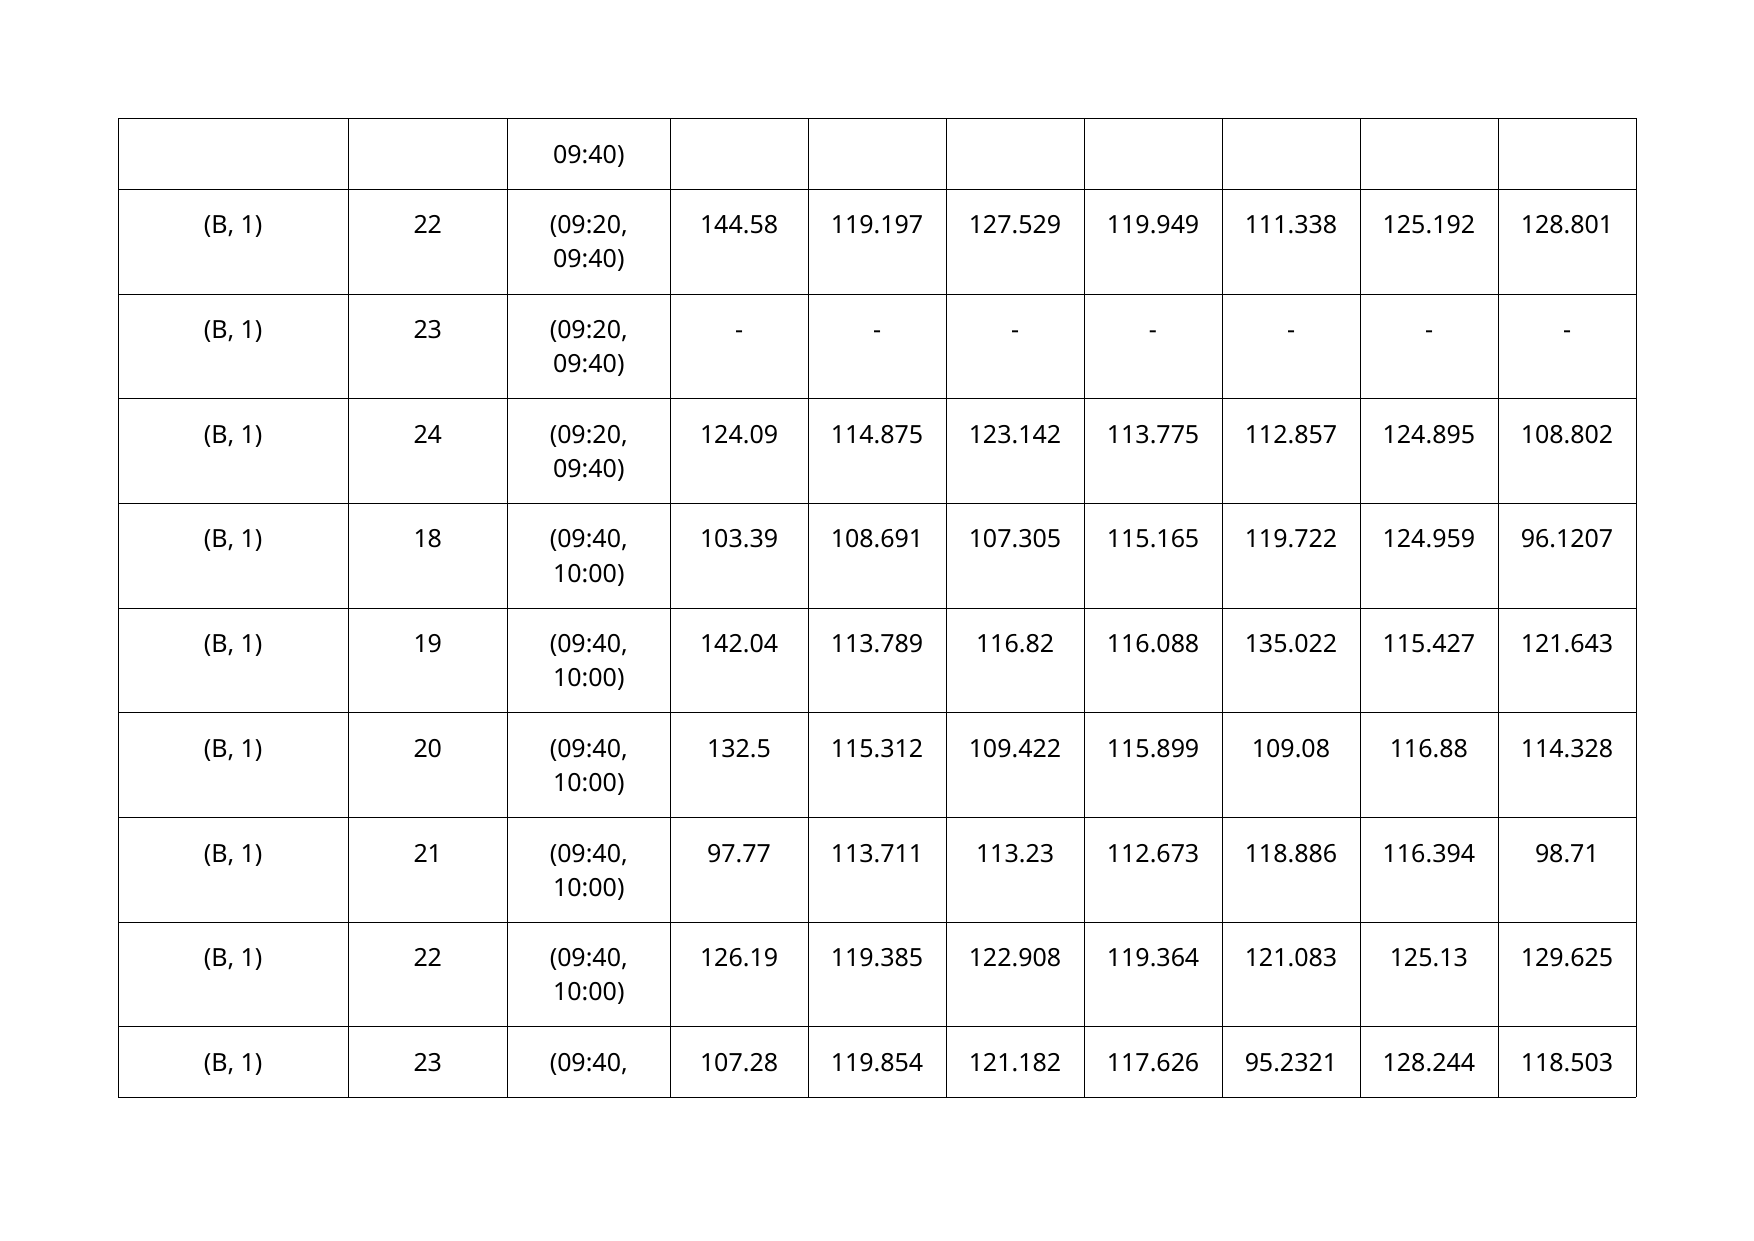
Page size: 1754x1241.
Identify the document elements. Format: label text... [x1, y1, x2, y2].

table_cell - [1085, 295, 1222, 398]
table_cell 115.312 [809, 713, 946, 817]
table_cell [119, 119, 348, 189]
table_cell 109.08 [1223, 713, 1360, 817]
table_cell 116.394 [1361, 818, 1498, 922]
table_cell (09:20, 09:40) [508, 399, 670, 503]
table_cell 119.722 [1223, 504, 1360, 607]
table_cell 22 [349, 190, 507, 293]
table_cell (B, 1) [119, 504, 348, 607]
table_cell 115.427 [1361, 609, 1498, 712]
table_cell (B, 1) [119, 713, 348, 817]
table_cell 21 [349, 818, 507, 922]
table_cell 123.142 [947, 399, 1084, 503]
table_cell 112.857 [1223, 399, 1360, 503]
table_cell (B, 1) [119, 295, 348, 398]
table_cell 109.422 [947, 713, 1084, 817]
table_cell 124.895 [1361, 399, 1498, 503]
table_cell 103.39 [671, 504, 808, 607]
table_cell 128.244 [1361, 1027, 1498, 1097]
table_cell (B, 1) [119, 609, 348, 712]
table_cell [349, 119, 507, 189]
table_cell 114.875 [809, 399, 946, 503]
table_cell 113.789 [809, 609, 946, 712]
table_cell 116.88 [1361, 713, 1498, 817]
table_cell 118.503 [1499, 1027, 1636, 1097]
table_cell 97.77 [671, 818, 808, 922]
table_cell 115.165 [1085, 504, 1222, 607]
table_cell 98.71 [1499, 818, 1636, 922]
table_cell 126.19 [671, 923, 808, 1026]
table_cell 108.802 [1499, 399, 1636, 503]
table_cell 95.2321 [1223, 1027, 1360, 1097]
table_cell 113.711 [809, 818, 946, 922]
table_cell (09:40, 10:00) [508, 713, 670, 817]
table_cell 121.182 [947, 1027, 1084, 1097]
table_cell (B, 1) [119, 399, 348, 503]
table_cell [947, 119, 1084, 189]
table_cell 111.338 [1223, 190, 1360, 293]
table_cell - [947, 295, 1084, 398]
table_cell 125.192 [1361, 190, 1498, 293]
table_cell - [1499, 295, 1636, 398]
table_cell 112.673 [1085, 818, 1222, 922]
table_cell - [671, 295, 808, 398]
table_cell [1361, 119, 1498, 189]
table_cell 20 [349, 713, 507, 817]
table_cell [1085, 119, 1222, 189]
table_cell - [1361, 295, 1498, 398]
table_cell 121.083 [1223, 923, 1360, 1026]
table_cell 09:40) [508, 119, 670, 189]
table_cell 119.197 [809, 190, 946, 293]
table_cell (09:20, 09:40) [508, 295, 670, 398]
table_cell [1223, 119, 1360, 189]
table_cell 23 [349, 1027, 507, 1097]
table_cell [1499, 119, 1636, 189]
table_cell (B, 1) [119, 190, 348, 293]
table_cell (B, 1) [119, 923, 348, 1026]
table_cell 96.1207 [1499, 504, 1636, 607]
table_cell [671, 119, 808, 189]
table_cell (09:20, 09:40) [508, 190, 670, 293]
table_cell 116.82 [947, 609, 1084, 712]
table_cell [809, 119, 946, 189]
table_cell 108.691 [809, 504, 946, 607]
table_cell 119.364 [1085, 923, 1222, 1026]
table_cell 19 [349, 609, 507, 712]
table_cell 135.022 [1223, 609, 1360, 712]
table_cell - [1223, 295, 1360, 398]
table_cell 124.959 [1361, 504, 1498, 607]
table_cell 124.09 [671, 399, 808, 503]
table_cell 107.28 [671, 1027, 808, 1097]
table_cell 129.625 [1499, 923, 1636, 1026]
table_cell 116.088 [1085, 609, 1222, 712]
table_cell 128.801 [1499, 190, 1636, 293]
table_cell (B, 1) [119, 818, 348, 922]
table_cell (B, 1) [119, 1027, 348, 1097]
table_cell 144.58 [671, 190, 808, 293]
table_cell 119.854 [809, 1027, 946, 1097]
table_cell 132.5 [671, 713, 808, 817]
table_cell 24 [349, 399, 507, 503]
table_cell 117.626 [1085, 1027, 1222, 1097]
table_cell 125.13 [1361, 923, 1498, 1026]
table_cell (09:40, 10:00) [508, 504, 670, 607]
table_cell 119.949 [1085, 190, 1222, 293]
table_cell (09:40, 10:00) [508, 818, 670, 922]
table_cell 142.04 [671, 609, 808, 712]
table_cell 114.328 [1499, 713, 1636, 817]
table_cell 22 [349, 923, 507, 1026]
table_cell 127.529 [947, 190, 1084, 293]
table_cell - [809, 295, 946, 398]
table_cell 115.899 [1085, 713, 1222, 817]
table_cell 107.305 [947, 504, 1084, 607]
table_cell 18 [349, 504, 507, 607]
table_cell (09:40, [508, 1027, 670, 1097]
table_cell 113.23 [947, 818, 1084, 922]
table_cell 121.643 [1499, 609, 1636, 712]
table_cell (09:40, 10:00) [508, 609, 670, 712]
table_cell 113.775 [1085, 399, 1222, 503]
table_cell 119.385 [809, 923, 946, 1026]
table_cell (09:40, 10:00) [508, 923, 670, 1026]
table_cell 118.886 [1223, 818, 1360, 922]
table_cell 23 [349, 295, 507, 398]
table_cell 122.908 [947, 923, 1084, 1026]
